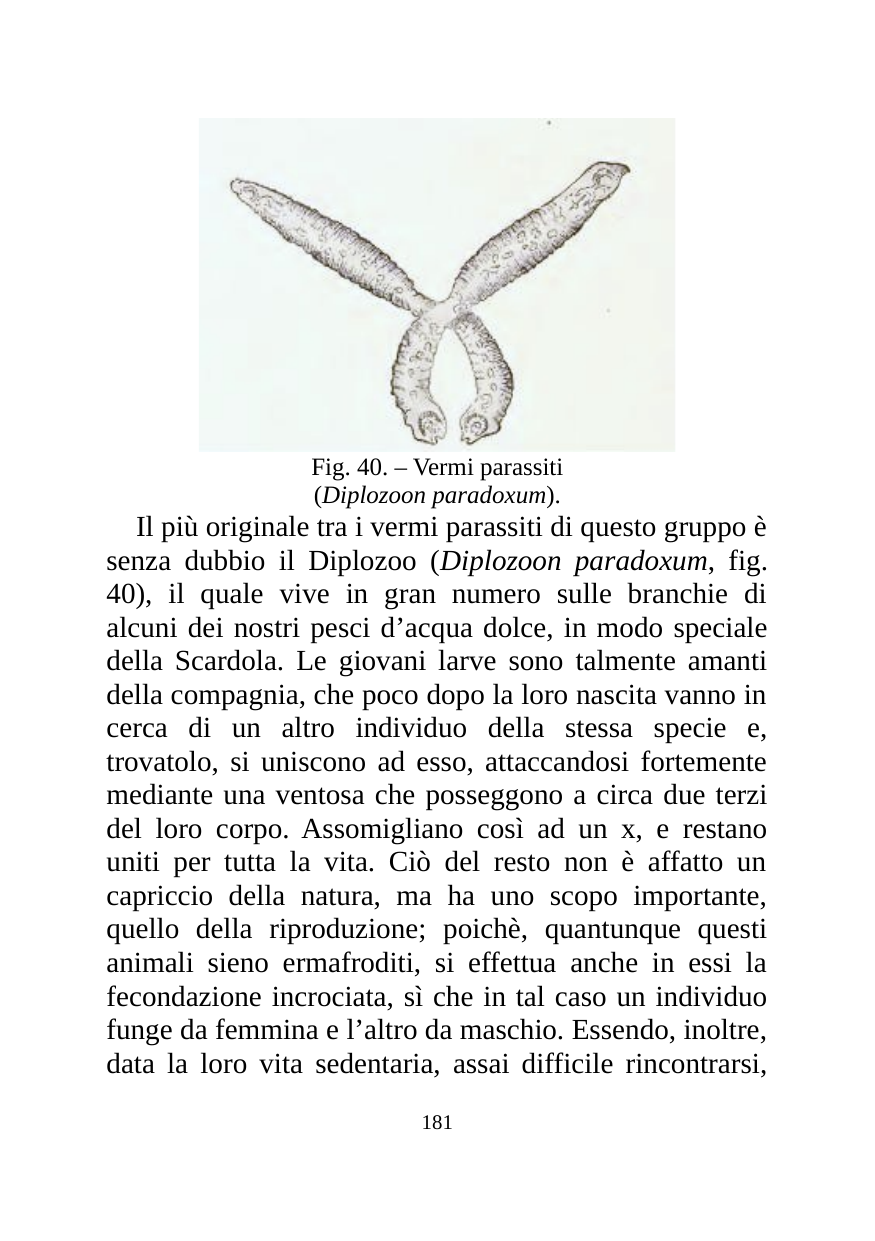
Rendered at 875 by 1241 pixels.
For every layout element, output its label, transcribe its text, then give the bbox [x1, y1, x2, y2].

text Fig. 40. – Vermi parassiti (Diplozoon paradoxum). [199, 452, 675, 509]
picture [198, 118, 676, 452]
text Il più originale tra i vermi parassiti di questo gruppo è senza dubbio il Diplozoo (Diplozoon paradoxum, fig. 40), il quale vive in gran numero sulle branchie di alcuni dei nostri pesci d’acqua dolce, in modo speciale della Scardola. Le giovani larve sono talmente amanti della compagnia, che poco dopo la loro nascita vanno in cerca di un altro individuo della stessa specie e, trovatolo, si uniscono ad esso, attaccandosi fortemente mediante una ventosa che posseggono a circa due terzi del loro corpo. Assomigliano così ad un x, e restano uniti per tutta la vita. Ciò del resto non è affatto un capriccio della natura, ma ha uno scopo importante, quello della riproduzione; poichè, quantunque questi animali sieno ermafroditi, si effettua anche in essi la fecondazione incrociata, sì che in tal caso un individuo funge da femmina e l’altro da maschio. Essendo, inoltre, data la loro vita sedentaria, assai difficile rincontrarsi, [106, 509, 768, 1079]
